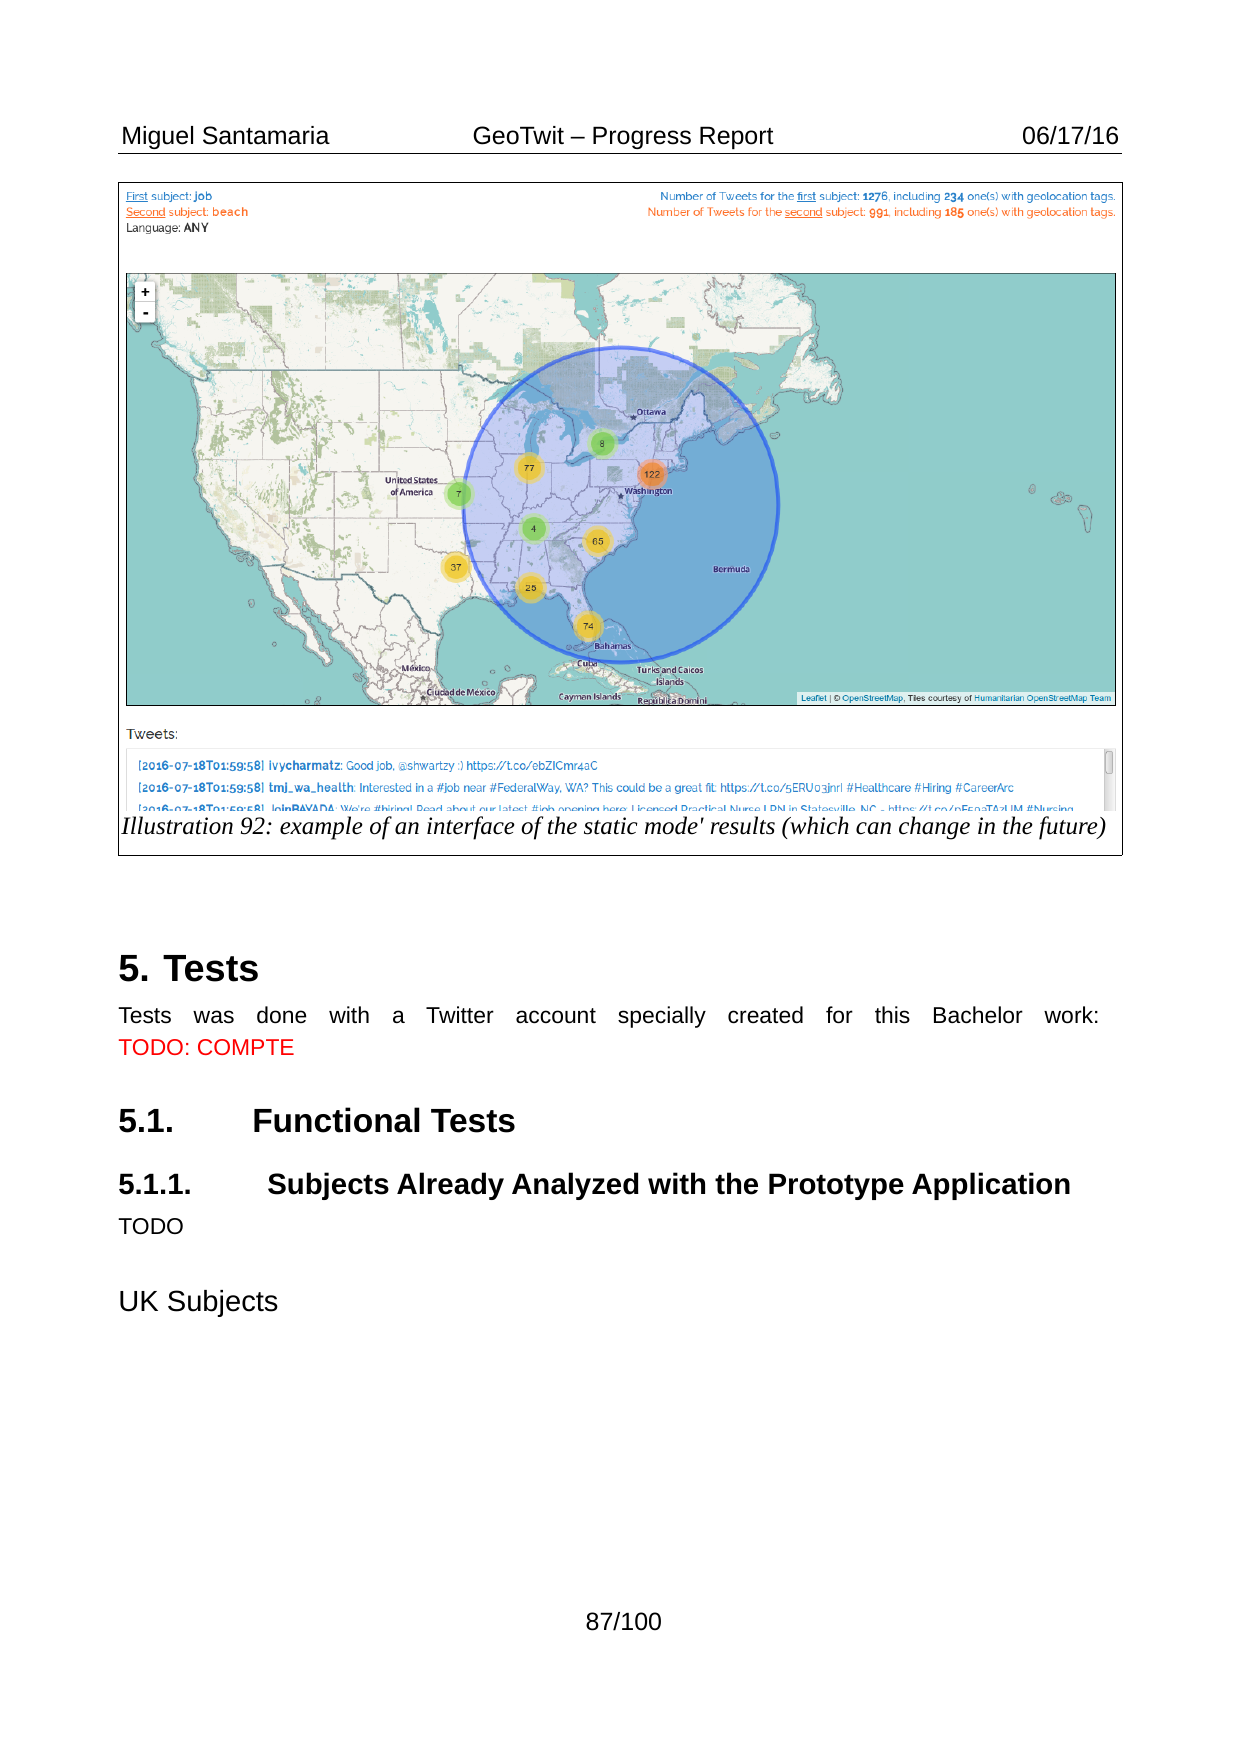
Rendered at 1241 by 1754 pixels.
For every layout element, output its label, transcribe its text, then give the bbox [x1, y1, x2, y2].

text TODO [118, 1213, 1122, 1239]
picture [121, 185, 1119, 811]
text Tests was done with a Twitter account specially created for this Bachelor work: TODO: COMPTE [118, 1002, 1122, 1060]
subtitle Tests [118, 946, 1122, 990]
text Illustration 92: example of an interface of the static mode' results (which can change in the future) [121, 811, 1119, 840]
subtitle Subjects Already Analyzed with the Prototype Application [118, 1167, 1122, 1200]
subtitle Functional Tests [118, 1101, 1122, 1139]
subtitle UK Subjects [118, 1284, 1122, 1318]
